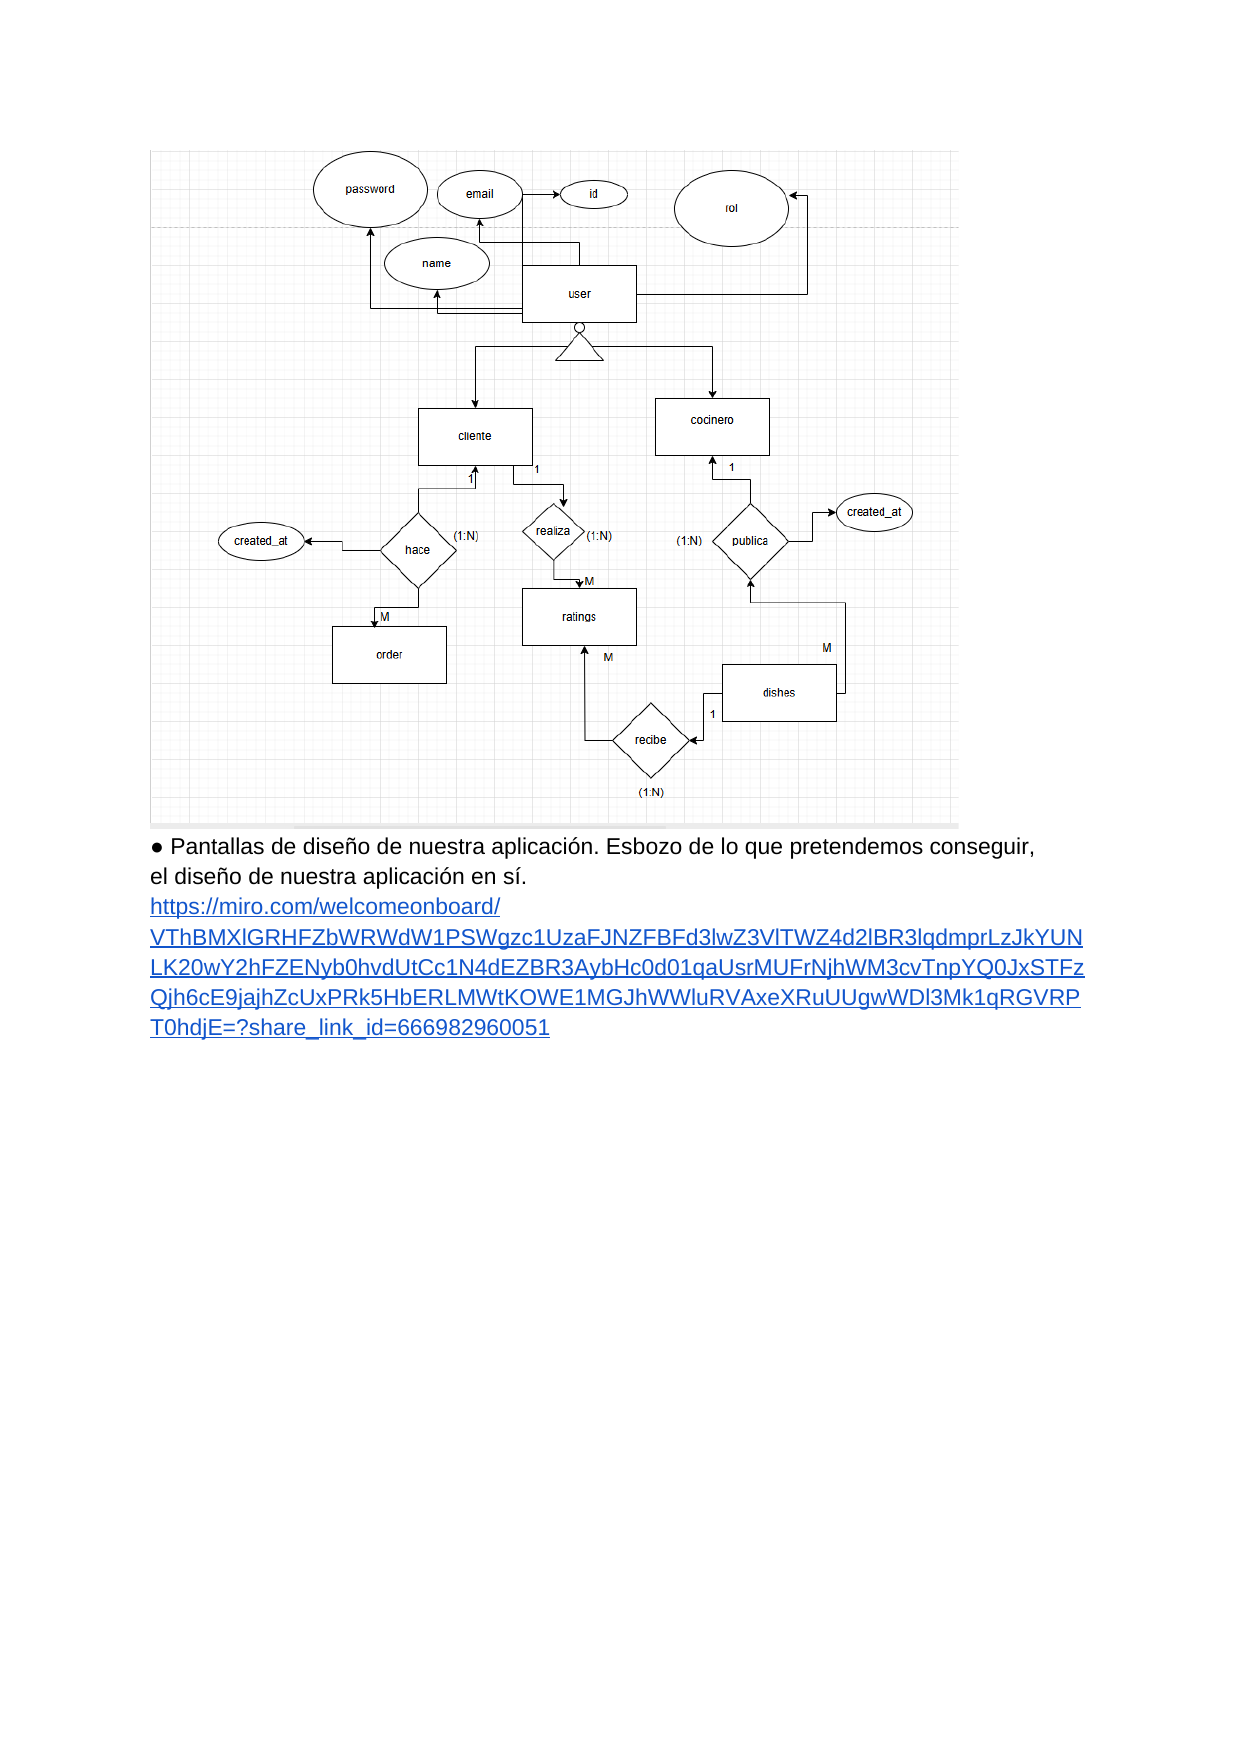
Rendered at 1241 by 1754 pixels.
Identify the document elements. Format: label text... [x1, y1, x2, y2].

picture [150, 150, 959, 829]
text https://miro.com/welcomeonboard/VThBMXlGRHFZbWRWdW1PSWgzc1UzaFJNZFBFd3lwZ3VlTWZ4d2lBR3lqdmprLzJkYUNLK20wY2hFZENyb0hvdUtCc1N4dEZBR3AybHc0d01qaUsrMUFrNjhWM3cvTnpYQ0JxSTFzQjh6cE9jajhZcUxPRk5HbERLMWtKOWE1MGJhWWluRVAxeXRuUUgwWDl3Mk1qRGVRPT0hdjE=?share_link_id=666982960051 [150, 893, 1090, 1041]
text ● Pantallas de diseño de nuestra aplicación. Esbozo de lo que pretendemos conseguir, [150, 833, 1090, 859]
text el diseño de nuestra aplicación en sí. [150, 863, 1090, 889]
